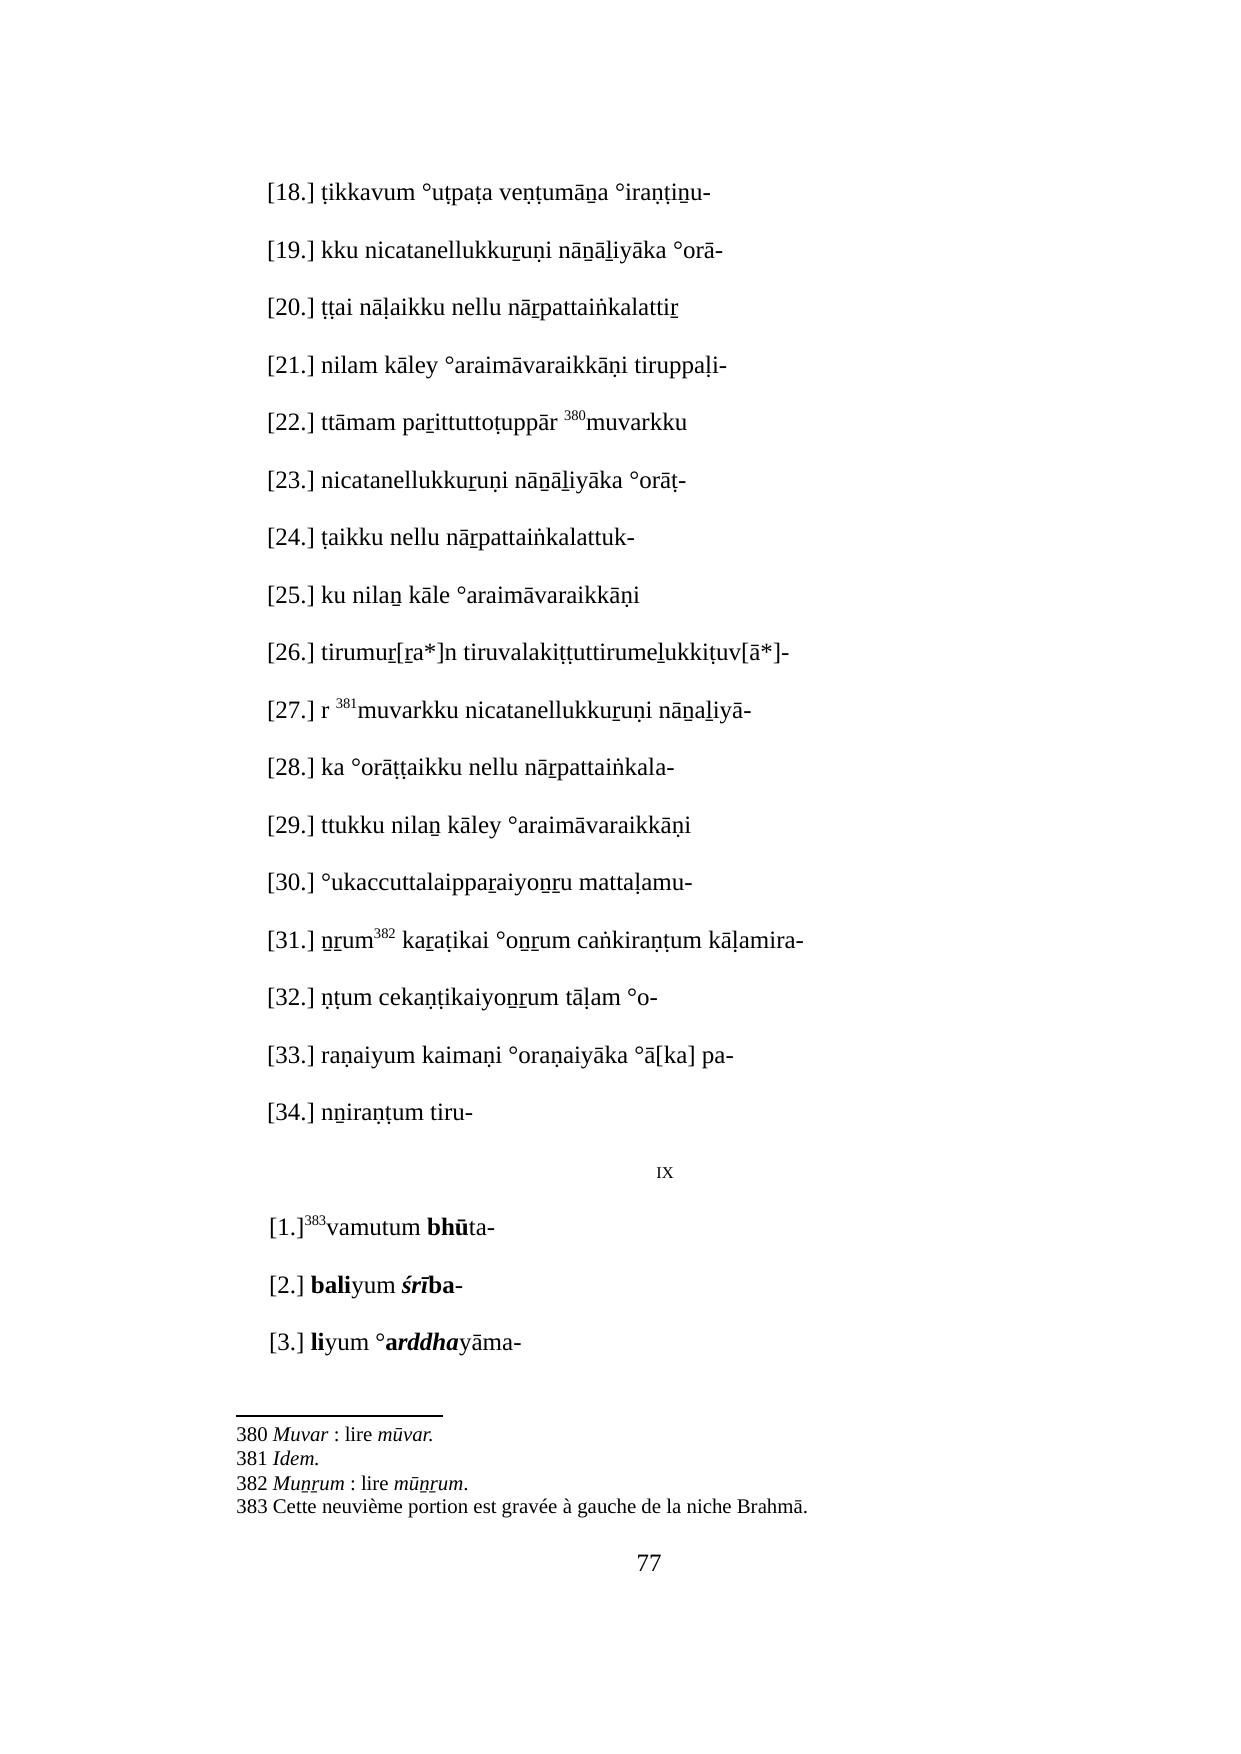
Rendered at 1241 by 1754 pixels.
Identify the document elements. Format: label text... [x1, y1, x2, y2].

text [28.] ka °orāṭṭaikku nellu nāṟpattaiṅkala- [267, 752, 1061, 781]
text [21.] nilam kāley °araimāvaraikkāṇi tiruppaḷi- [267, 350, 1061, 378]
text [20.] ṭṭai nāḷaikku nellu nāṟpattaiṅkalattiṟ [267, 292, 1061, 321]
text [32.] ṇṭum cekaṇṭikaiyoṉṟum tāḷam °o- [267, 982, 1061, 1011]
text [29.] ttukku nilaṉ kāley °araimāvaraikkāṇi [267, 810, 1061, 838]
text [22.] ttāmam paṟittuttoṭuppār muvarkku [267, 407, 1061, 436]
text [3.] liyum °arddhayāma- [269, 1327, 1061, 1356]
text [26.] tirumuṟ[ṟa*]n tiruvalakiṭṭuttirumeḻukkiṭuv[ā*]- [267, 637, 1061, 666]
text [2.] baliyum śrība- [269, 1270, 1061, 1298]
text [34.] nṉiraṇṭum tiru- [267, 1097, 1061, 1126]
text [31.] ṉṟum kaṟaṭikai °oṉṟum caṅkiraṇṭum kāḷamira- [267, 925, 1061, 953]
text Idem. [236, 1446, 1061, 1470]
text [23.] nicatanellukkuṟuṇi nāṉāḻiyāka °orāṭ- [267, 465, 1061, 493]
text [1.]vamutum bhūta- [269, 1212, 1061, 1241]
text ix [298, 1155, 1032, 1183]
text [25.] ku nilaṉ kāle °araimāvaraikkāṇi [267, 580, 1061, 608]
text [27.] r muvarkku nicatanellukkuṟuṇi nāṉaḻiyā- [267, 695, 1061, 723]
text Muvar : lire mūvar. [236, 1422, 1061, 1446]
text [33.] raṇaiyum kaimaṇi °oraṇaiyāka °ā[ka] pa- [267, 1040, 1061, 1068]
text [24.] ṭaikku nellu nāṟpattaiṅkalattuk- [267, 522, 1061, 551]
text Cette neuvième portion est gravée à gauche de la niche Brahmā. [236, 1494, 1061, 1518]
text [30.] °ukaccuttalaippaṟaiyoṉṟu mattaḷamu- [267, 867, 1061, 896]
text Muṉṟum : lire mūṉṟum. [236, 1470, 1061, 1494]
text [18.] ṭikkavum °uṭpaṭa veṇṭumāṉa °iraṇṭiṉu- [267, 177, 1061, 206]
text [19.] kku nicatanellukkuṟuṇi nāṉāḻiyāka °orā- [267, 235, 1061, 263]
